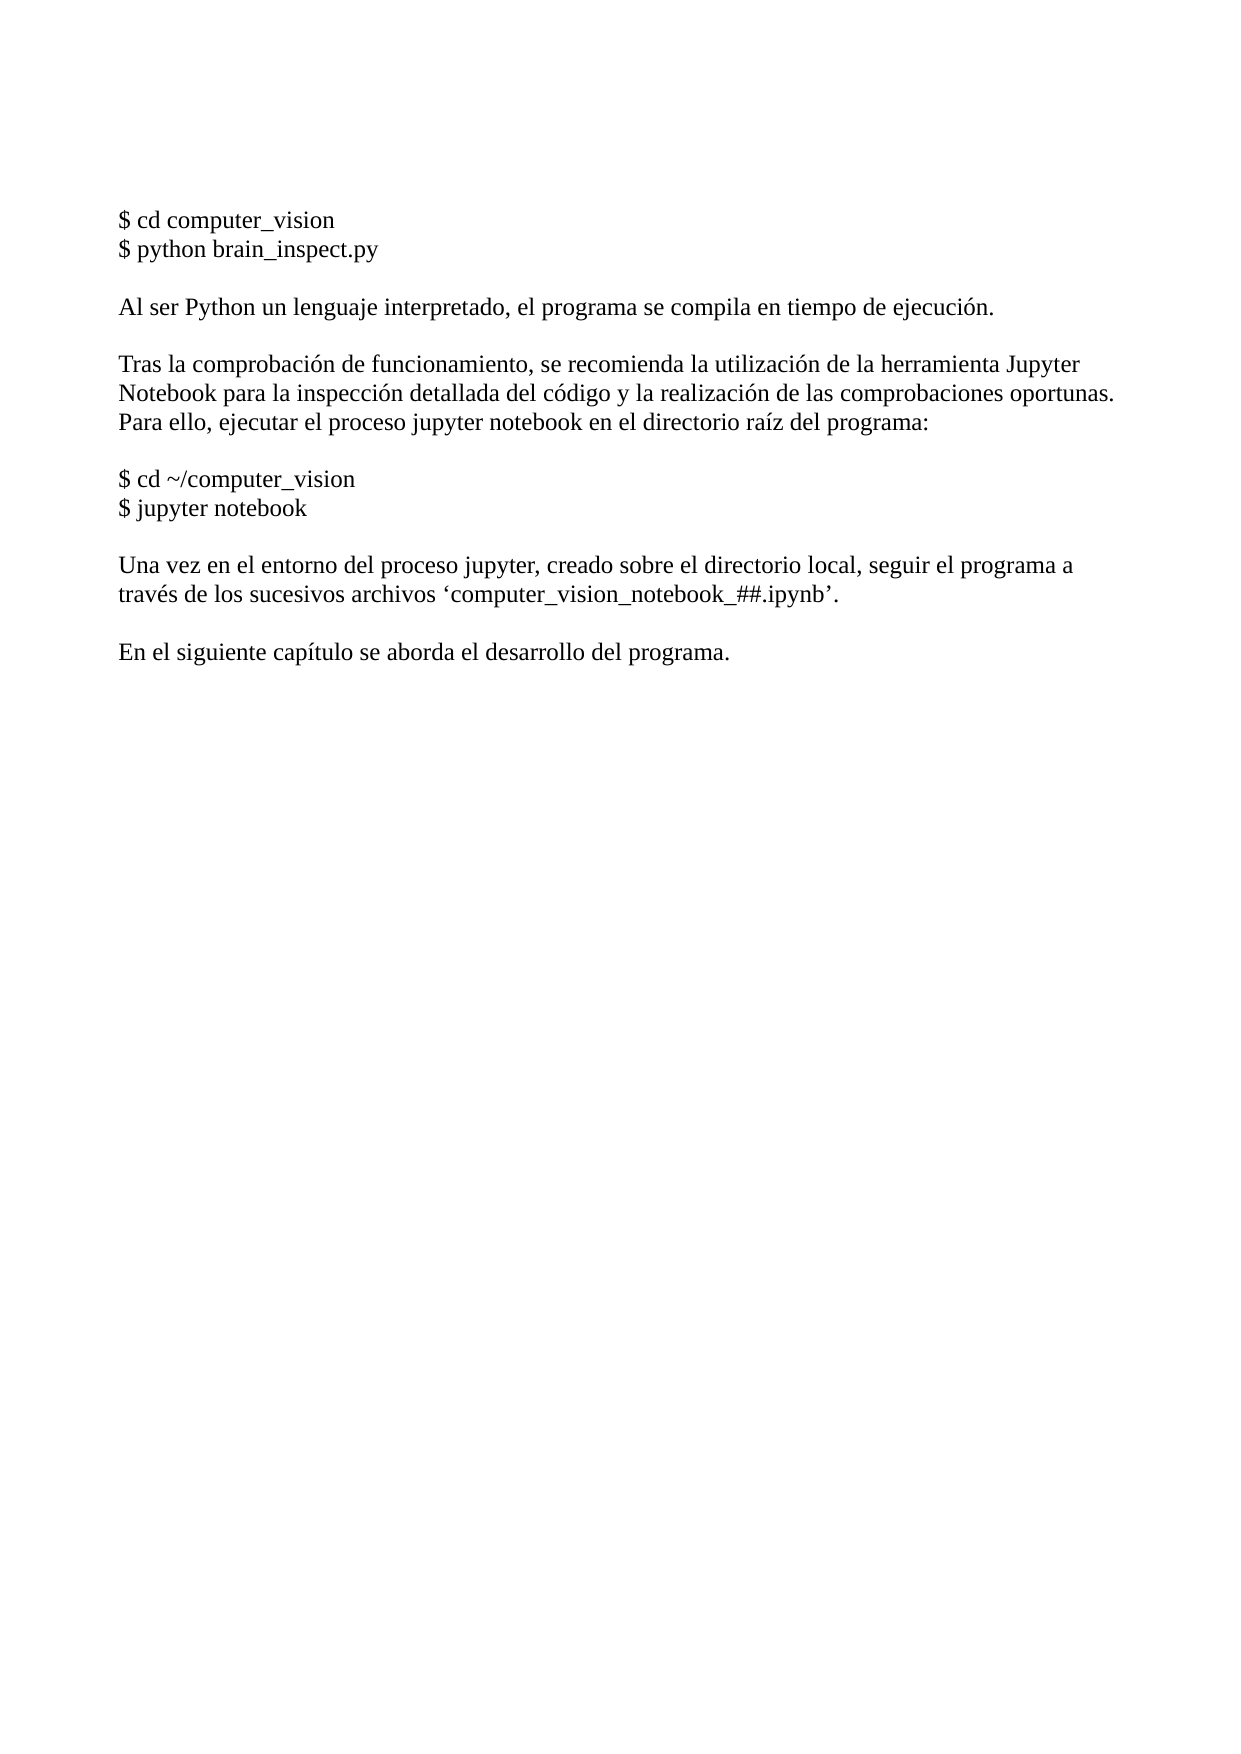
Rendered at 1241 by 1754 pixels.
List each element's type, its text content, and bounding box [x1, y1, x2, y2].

text Tras la comprobación de funcionamiento, se recomienda la utilización de la herramienta Jupyter Notebook para la inspección detallada del código y la realización de las comprobaciones oportunas. Para ello, ejecutar el proceso jupyter notebook en el directorio raíz del programa: [118, 349, 1122, 436]
text $ cd computer_vision [118, 206, 1122, 234]
text Al ser Python un lenguaje interpretado, el programa se compila en tiempo de ejecución. [118, 292, 1122, 321]
text $ jupyter notebook [118, 493, 1122, 522]
text $ python brain_inspect.py [118, 234, 1122, 263]
text En el siguiente capítulo se aborda el desarrollo del programa. [118, 637, 1122, 666]
text Una vez en el entorno del proceso jupyter, creado sobre el directorio local, seguir el programa a través de los sucesivos archivos ‘computer_vision_notebook_##.ipynb’. [118, 551, 1122, 608]
text $ cd ~/computer_vision [118, 464, 1122, 493]
